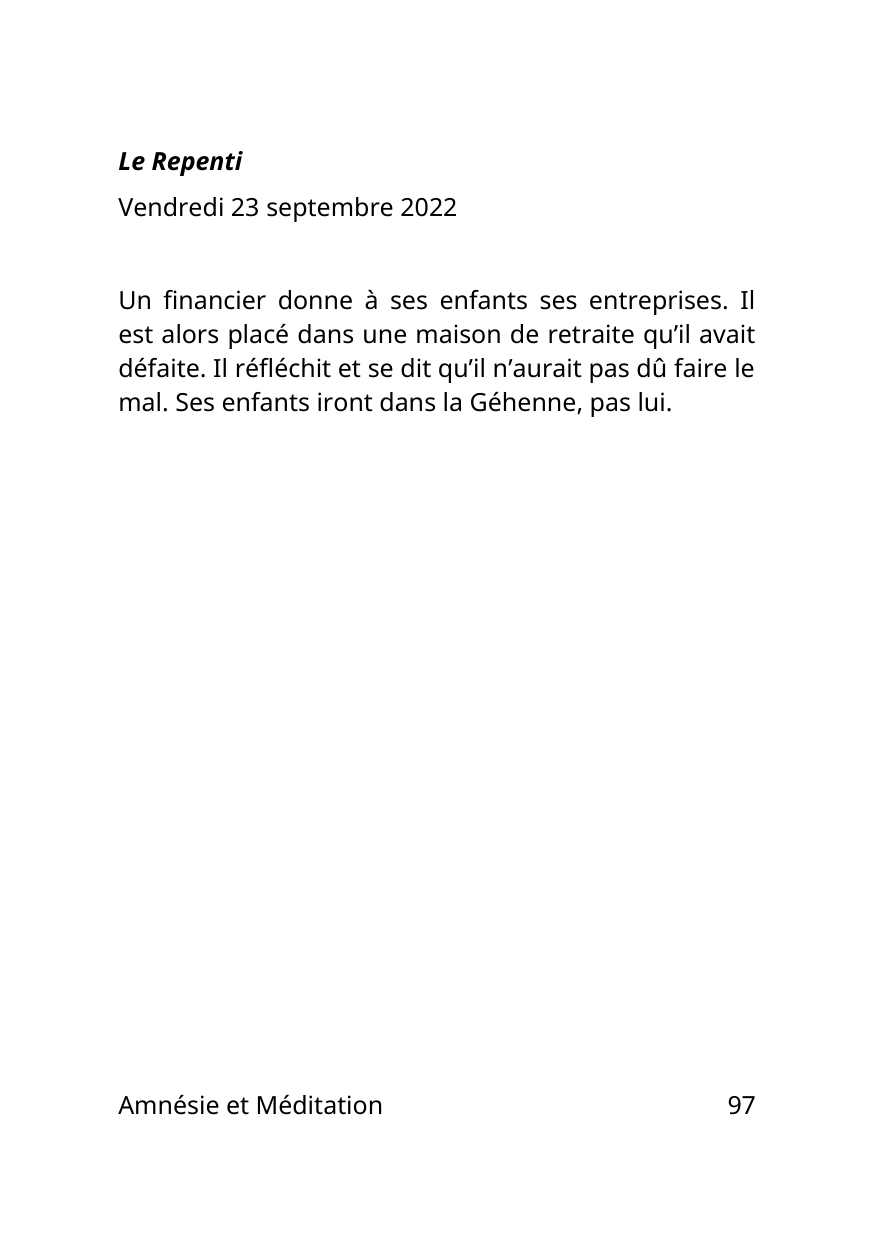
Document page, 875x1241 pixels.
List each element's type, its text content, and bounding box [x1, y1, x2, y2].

subtitle Le Repenti [118, 143, 756, 177]
text Un financier donne à ses enfants ses entreprises. Il est alors placé dans une maison de retraite qu’il avait défaite. Il réfléchit et se dit qu’il n’aurait pas dû faire le mal. Ses enfants iront dans la Géhenne, pas lui. [118, 283, 756, 419]
text Vendredi 23 septembre 2022 [118, 190, 756, 224]
